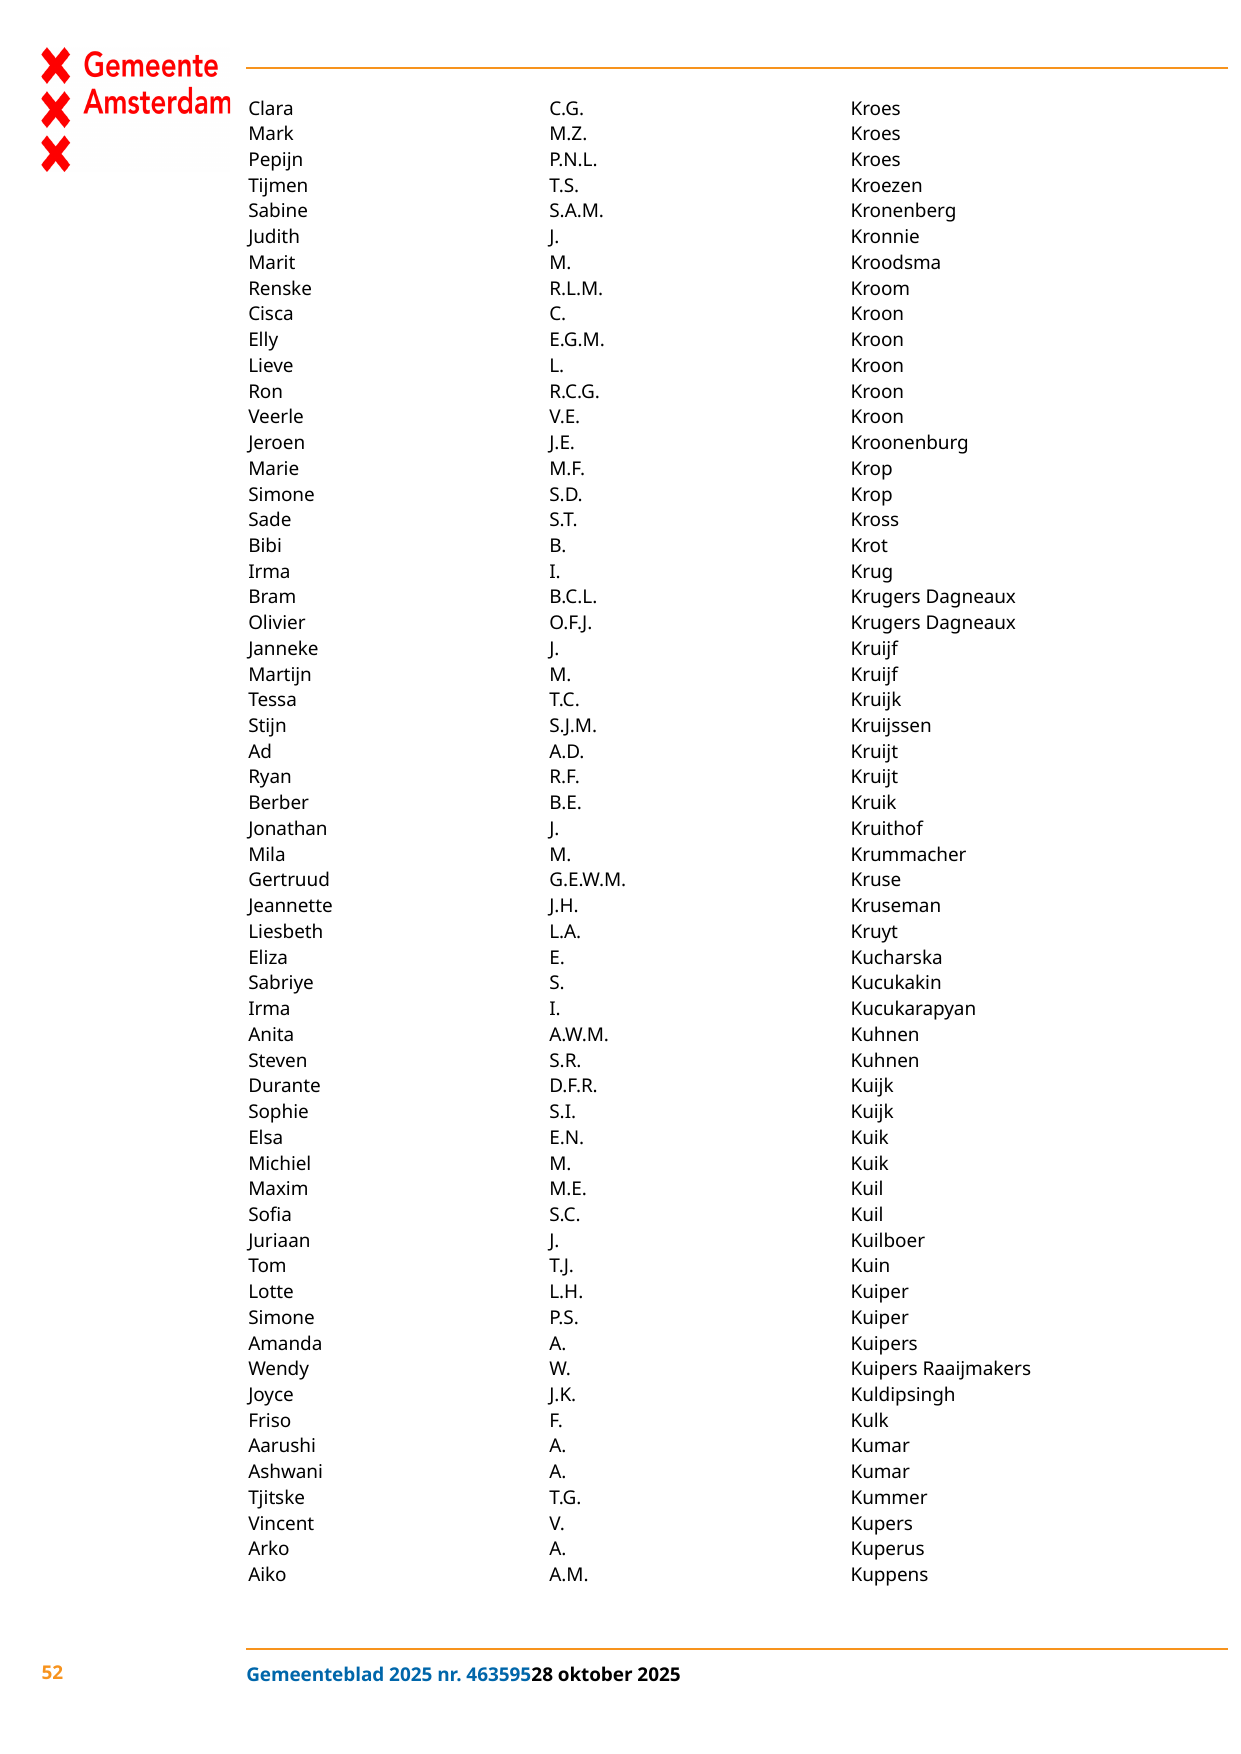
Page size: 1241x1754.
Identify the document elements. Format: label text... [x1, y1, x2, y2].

table_cell Jonathan [248, 815, 549, 841]
table_cell Tom [248, 1253, 549, 1278]
table_cell Amanda [248, 1330, 549, 1356]
table_cell Sophie [248, 1098, 549, 1124]
table_cell Krop [850, 481, 1152, 506]
table_cell A. [549, 1536, 850, 1561]
table_cell S.R. [549, 1047, 850, 1072]
table_cell Ashwani [248, 1459, 549, 1484]
table_cell E. [549, 944, 850, 969]
table_cell Mila [248, 841, 549, 867]
table_cell Marit [248, 249, 549, 275]
table_cell Martijn [248, 661, 549, 687]
table_cell Krummacher [850, 841, 1152, 867]
table_cell A.D. [549, 738, 850, 764]
table_cell Arko [248, 1536, 549, 1561]
table_cell Kroes [850, 95, 1152, 121]
table_cell J. [549, 635, 850, 661]
table_cell Kruijssen [850, 712, 1152, 738]
table_cell W. [549, 1356, 850, 1381]
table_cell Kroezen [850, 172, 1152, 198]
table_cell Kronnie [850, 224, 1152, 249]
table_cell Kroon [850, 352, 1152, 378]
table_cell S.I. [549, 1098, 850, 1124]
table_cell Steven [248, 1047, 549, 1072]
table_cell Kross [850, 506, 1152, 532]
table_cell Kuilboer [850, 1227, 1152, 1253]
table_cell A.W.M. [549, 1021, 850, 1047]
table_cell F. [549, 1407, 850, 1433]
table_cell Jeannette [248, 893, 549, 918]
table_cell A. [549, 1330, 850, 1356]
table_cell Aiko [248, 1561, 549, 1587]
table_cell Kruijf [850, 635, 1152, 661]
table_cell Simone [248, 481, 549, 506]
table_cell Kuil [850, 1175, 1152, 1201]
table_cell Kroon [850, 326, 1152, 352]
table_cell Juriaan [248, 1227, 549, 1253]
table_cell S.D. [549, 481, 850, 506]
table_cell L. [549, 352, 850, 378]
table_cell Kuhnen [850, 1021, 1152, 1047]
table_cell J. [549, 815, 850, 841]
table_cell Maxim [248, 1175, 549, 1201]
table_cell Kuldipsingh [850, 1381, 1152, 1407]
table_cell Krugers Dagneaux [850, 609, 1152, 635]
table_cell Kuik [850, 1124, 1152, 1150]
table_cell Kruithof [850, 815, 1152, 841]
table_cell Vincent [248, 1510, 549, 1536]
table_cell Kuipers [850, 1330, 1152, 1356]
table_cell Ad [248, 738, 549, 764]
table_cell Kroon [850, 404, 1152, 429]
table_cell M.Z. [549, 121, 850, 146]
table_cell L.A. [549, 918, 850, 944]
table_cell Olivier [248, 609, 549, 635]
table_cell Kroes [850, 121, 1152, 146]
table_cell M.F. [549, 455, 850, 481]
table_cell Tjitske [248, 1484, 549, 1510]
table_cell Wendy [248, 1356, 549, 1381]
table_cell Krop [850, 455, 1152, 481]
table_cell Anita [248, 1021, 549, 1047]
table_cell Joyce [248, 1381, 549, 1407]
table_cell B.C.L. [549, 584, 850, 609]
table_cell Kucharska [850, 944, 1152, 969]
table_cell Veerle [248, 404, 549, 429]
table_cell Kroonenburg [850, 429, 1152, 455]
table_cell Marie [248, 455, 549, 481]
table_cell Kroes [850, 146, 1152, 172]
table_cell Gertruud [248, 867, 549, 892]
table_cell Kuperus [850, 1536, 1152, 1561]
table_cell Kuipers Raaijmakers [850, 1356, 1152, 1381]
table_cell Kummer [850, 1484, 1152, 1510]
table_cell J.K. [549, 1381, 850, 1407]
table_cell S.C. [549, 1201, 850, 1227]
table_cell R.C.G. [549, 378, 850, 403]
table_cell Sofia [248, 1201, 549, 1227]
table_cell Stijn [248, 712, 549, 738]
table_cell Clara [248, 95, 549, 121]
table_cell B.E. [549, 790, 850, 815]
table_cell Lotte [248, 1278, 549, 1304]
table_cell M. [549, 1150, 850, 1175]
table_cell Cisca [248, 301, 549, 326]
table_cell Kucukakin [850, 970, 1152, 995]
table_cell Irma [248, 558, 549, 584]
table_cell Kucukarapyan [850, 995, 1152, 1021]
table_cell Krug [850, 558, 1152, 584]
table_cell Krot [850, 532, 1152, 558]
table_cell G.E.W.M. [549, 867, 850, 892]
table_cell Liesbeth [248, 918, 549, 944]
table_cell Pepijn [248, 146, 549, 172]
table_cell Kruse [850, 867, 1152, 892]
table_cell I. [549, 558, 850, 584]
table_cell P.S. [549, 1304, 850, 1330]
table_cell R.L.M. [549, 275, 850, 301]
table_cell Kuijk [850, 1073, 1152, 1098]
table_cell Kroom [850, 275, 1152, 301]
table_cell Kuiper [850, 1278, 1152, 1304]
table_cell Kruijt [850, 764, 1152, 789]
table_cell Lieve [248, 352, 549, 378]
table_cell Renske [248, 275, 549, 301]
table_cell R.F. [549, 764, 850, 789]
table_cell Tijmen [248, 172, 549, 198]
table_cell M. [549, 841, 850, 867]
table_cell Kuiper [850, 1304, 1152, 1330]
table_cell Friso [248, 1407, 549, 1433]
table_cell S. [549, 970, 850, 995]
table_cell Janneke [248, 635, 549, 661]
table_cell Kroodsma [850, 249, 1152, 275]
table_cell Michiel [248, 1150, 549, 1175]
table_cell B. [549, 532, 850, 558]
table_cell Berber [248, 790, 549, 815]
table_cell C.G. [549, 95, 850, 121]
table_cell I. [549, 995, 850, 1021]
table_cell S.A.M. [549, 198, 850, 223]
table_cell E.N. [549, 1124, 850, 1150]
table_cell Kumar [850, 1459, 1152, 1484]
table_cell Jeroen [248, 429, 549, 455]
table_cell E.G.M. [549, 326, 850, 352]
table_cell M. [549, 249, 850, 275]
table_cell Eliza [248, 944, 549, 969]
table_cell Kuil [850, 1201, 1152, 1227]
table_cell Kruijk [850, 687, 1152, 712]
table_cell Bram [248, 584, 549, 609]
table_cell A. [549, 1433, 850, 1458]
table_cell J.H. [549, 893, 850, 918]
table_cell Kruijt [850, 738, 1152, 764]
table_cell Ron [248, 378, 549, 403]
table_cell Krugers Dagneaux [850, 584, 1152, 609]
table_cell Kuhnen [850, 1047, 1152, 1072]
table_cell S.T. [549, 506, 850, 532]
table_cell V.E. [549, 404, 850, 429]
table_cell Mark [248, 121, 549, 146]
table_cell Elly [248, 326, 549, 352]
table_cell Simone [248, 1304, 549, 1330]
table_cell A. [549, 1459, 850, 1484]
table_cell J. [549, 224, 850, 249]
table_cell M.E. [549, 1175, 850, 1201]
table_cell Kronenberg [850, 198, 1152, 223]
table_cell Ryan [248, 764, 549, 789]
table_cell J.E. [549, 429, 850, 455]
table_cell A.M. [549, 1561, 850, 1587]
table_cell Sade [248, 506, 549, 532]
table_cell Bibi [248, 532, 549, 558]
table_cell Kupers [850, 1510, 1152, 1536]
table_cell Durante [248, 1073, 549, 1098]
table_cell S.J.M. [549, 712, 850, 738]
table_cell T.C. [549, 687, 850, 712]
table_cell Kulk [850, 1407, 1152, 1433]
table_cell Sabriye [248, 970, 549, 995]
table_cell Kruijf [850, 661, 1152, 687]
table_cell Kruyt [850, 918, 1152, 944]
table_cell Kroon [850, 378, 1152, 403]
table_cell L.H. [549, 1278, 850, 1304]
table_cell P.N.L. [549, 146, 850, 172]
table_cell Kuik [850, 1150, 1152, 1175]
table_cell Kruik [850, 790, 1152, 815]
table_cell J. [549, 1227, 850, 1253]
table_cell Elsa [248, 1124, 549, 1150]
table_cell Kruseman [850, 893, 1152, 918]
table_cell O.F.J. [549, 609, 850, 635]
table_cell D.F.R. [549, 1073, 850, 1098]
table_cell Kumar [850, 1433, 1152, 1458]
table_cell Kuijk [850, 1098, 1152, 1124]
table_cell T.G. [549, 1484, 850, 1510]
table_cell Kuppens [850, 1561, 1152, 1587]
table_cell Kuin [850, 1253, 1152, 1278]
picture [41, 47, 231, 172]
table_cell Irma [248, 995, 549, 1021]
table_cell M. [549, 661, 850, 687]
table_cell Tessa [248, 687, 549, 712]
table_cell Sabine [248, 198, 549, 223]
table_cell Aarushi [248, 1433, 549, 1458]
table_cell V. [549, 1510, 850, 1536]
table_cell C. [549, 301, 850, 326]
table_cell T.S. [549, 172, 850, 198]
table_cell Kroon [850, 301, 1152, 326]
table_cell Judith [248, 224, 549, 249]
table_cell T.J. [549, 1253, 850, 1278]
